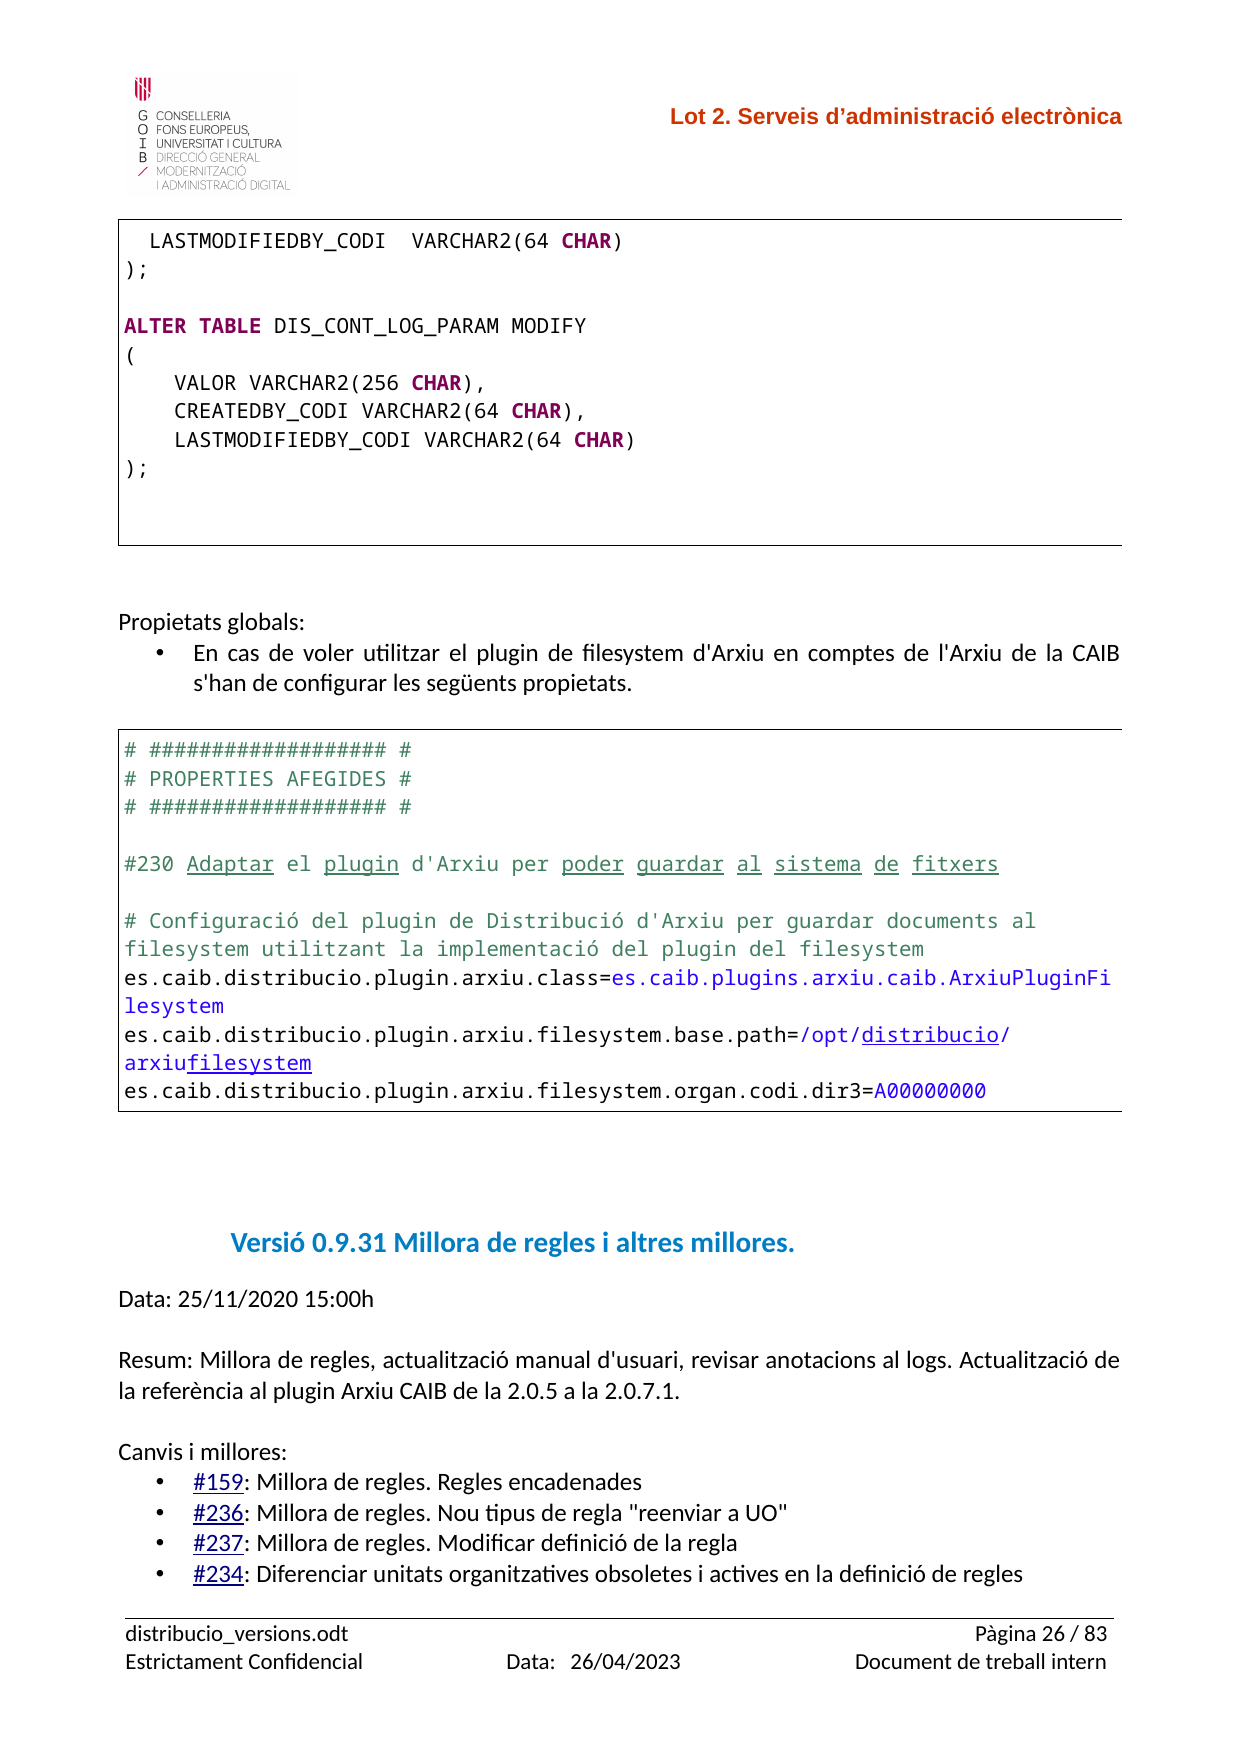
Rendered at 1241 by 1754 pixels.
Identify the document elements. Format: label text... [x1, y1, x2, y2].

list #236: Millora de regles. Nou tipus de regla "reenviar a UO" [156, 1497, 1122, 1527]
picture [126, 70, 299, 197]
subtitle Versió 0.9.31 Millora de regles i altres millores. [153, 1224, 1122, 1260]
text Resum: Millora de regles, actualització manual d'usuari, revisar anotacions al logs. Actualització de la referència al plugin Arxiu CAIB de la 2.0.5 a la 2.0.7.1. [118, 1344, 1122, 1405]
list #159: Millora de regles. Regles encadenades [156, 1466, 1122, 1497]
table_header LASTMODIFIEDBY_CODI VARCHAR2(64 CHAR) ); ALTER TABLE DIS_CONT_LOG_PARAM MODIFY ( VALOR VARCHAR2(256 CHAR), CREATEDBY_CODI VARCHAR2(64 CHAR), LASTMODIFIEDBY_CODI VARCHAR2(64 CHAR) ); [119, 220, 1122, 544]
table_header # ################### # # PROPERTIES AFEGIDES # # ################### # #230 Adaptar el plugin d'Arxiu per poder guardar al sistema de fitxers # Configuració del plugin de Distribució d'Arxiu per guardar documents al filesystem utilitzant la implementació del plugin del filesystem es.caib.distribucio.plugin.arxiu.class=es.caib.plugins.arxiu.caib.ArxiuPluginFilesystem es.caib.distribucio.plugin.arxiu.filesystem.base.path=/opt/distribucio/arxiufilesystem es.caib.distribucio.plugin.arxiu.filesystem.organ.codi.dir3=A00000000 [119, 730, 1122, 1111]
text Data: 25/11/2020 15:00h [118, 1283, 1122, 1314]
list En cas de voler utilitzar el plugin de filesystem d'Arxiu en comptes de l'Arxiu de la CAIB s'han de configurar les següents propietats. [156, 637, 1122, 698]
text Canvis i millores: [118, 1436, 1122, 1466]
list #234: Diferenciar unitats organitzatives obsoletes i actives en la definició de regles [156, 1558, 1122, 1588]
text Propietats globals: [118, 607, 1122, 637]
list #237: Millora de regles. Modificar definició de la regla [156, 1527, 1122, 1558]
